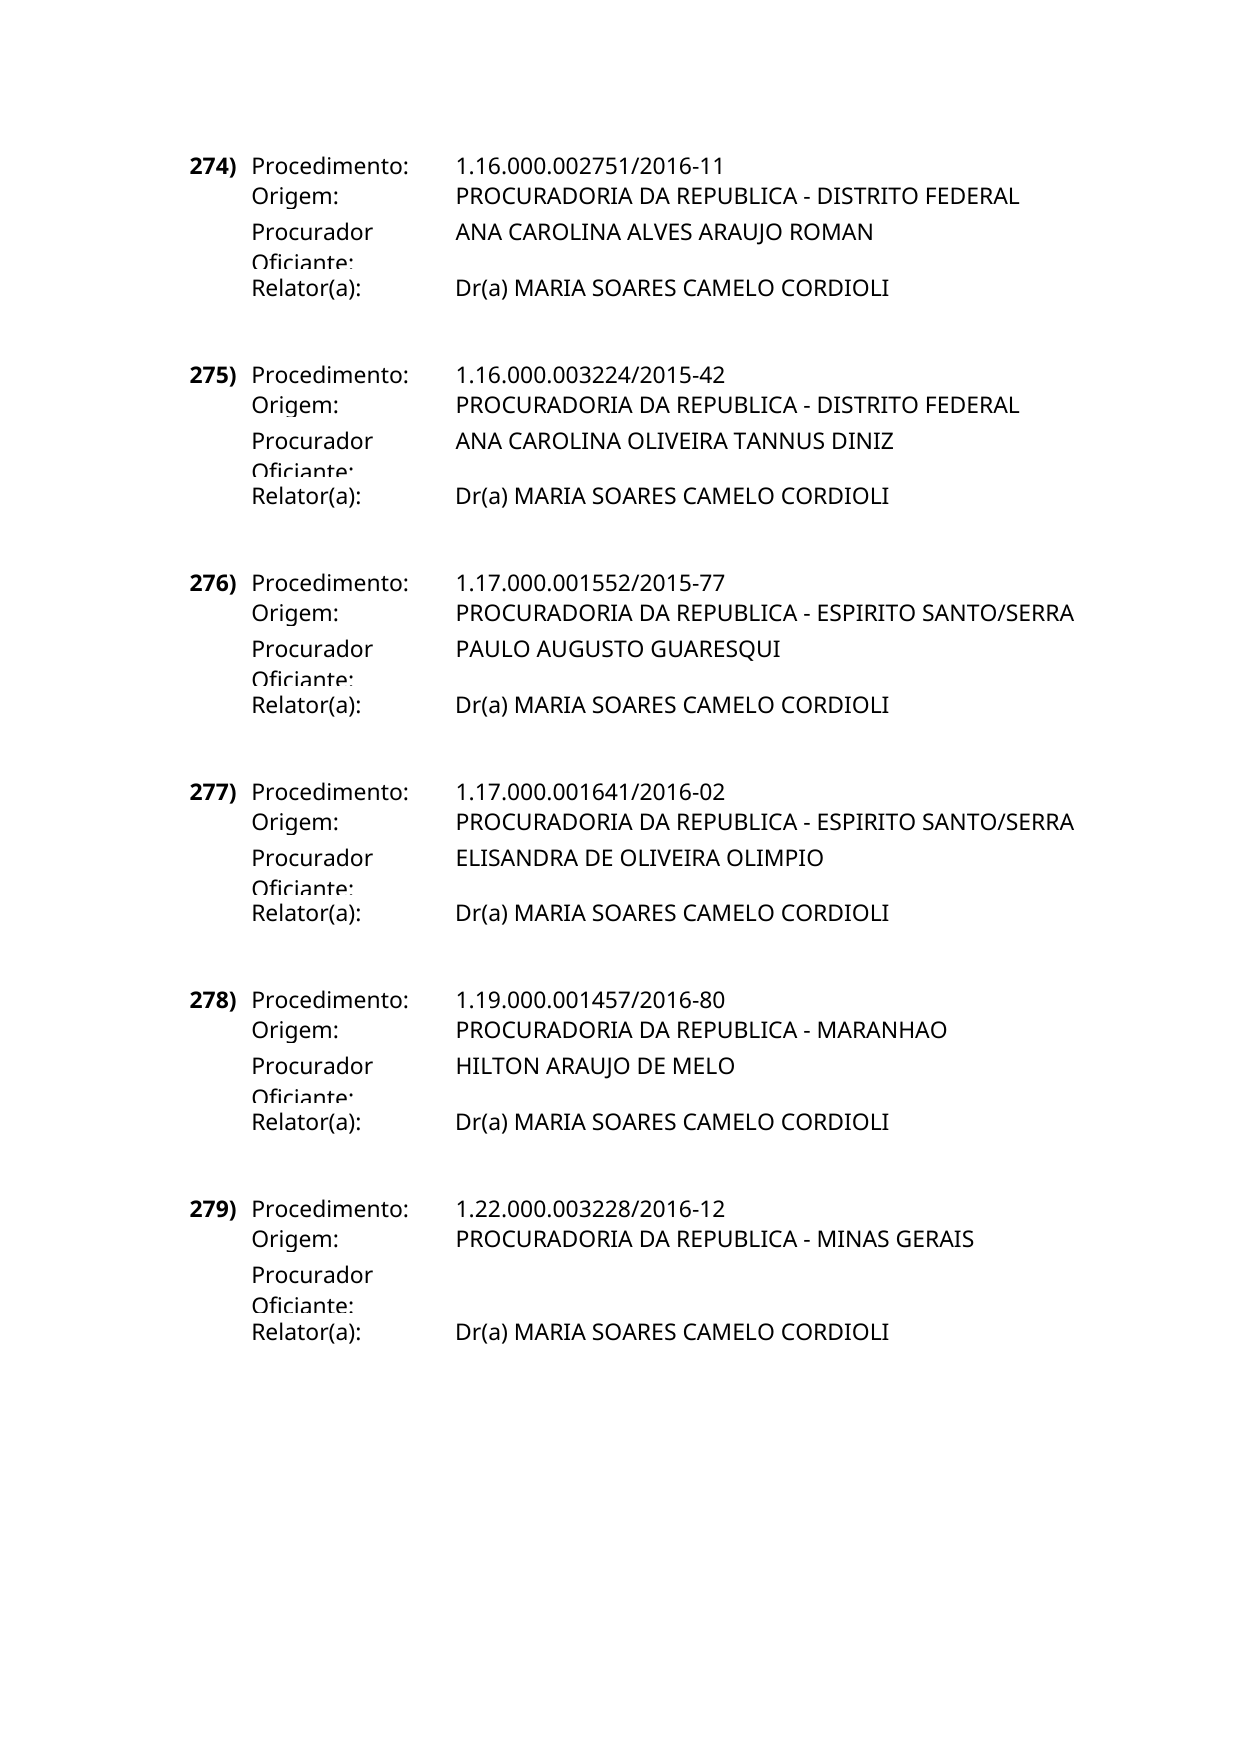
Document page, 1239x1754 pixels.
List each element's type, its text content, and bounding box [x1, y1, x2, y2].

table_cell [0, 1223, 189, 1251]
table_cell 275) [189, 359, 251, 387]
table_cell Origem: [251, 1223, 455, 1251]
table_cell [251, 719, 455, 776]
table_header Dr(a) MARIA SOARES CAMELO CORDIOLI [455, 1316, 1122, 1344]
table_header Dr(a) MARIA SOARES CAMELO CORDIOLI [455, 897, 1122, 926]
table_cell [0, 1193, 189, 1221]
table_cell Procedimento: [251, 567, 455, 596]
table_cell ANA CAROLINA OLIVEIRA TANNUS DINIZ [455, 425, 1124, 476]
table_cell Procedimento: [251, 776, 455, 804]
table_cell 1.16.000.002751/2016-11 [455, 150, 1124, 178]
table_cell [251, 626, 455, 633]
table_header Relator(a): [251, 480, 455, 509]
table_cell 279) [189, 1193, 251, 1221]
table_cell [251, 927, 455, 984]
table_cell [455, 834, 1124, 842]
table_cell [0, 984, 189, 1013]
table_cell [0, 927, 189, 984]
table_cell [455, 510, 1124, 567]
table_cell PROCURADORIA DA REPUBLICA - DISTRITO FEDERAL [455, 180, 1124, 208]
table_cell [1125, 897, 1239, 927]
table_cell [189, 689, 251, 719]
table_header [455, 0, 1124, 150]
table_cell [455, 1259, 1124, 1313]
table_cell [1125, 776, 1239, 804]
table_cell [0, 1316, 189, 1346]
table_header [0, 0, 189, 150]
table_cell [0, 806, 189, 834]
table_cell 278) [189, 984, 251, 1013]
table_cell [0, 417, 189, 424]
table_cell [189, 806, 251, 834]
table_cell [0, 834, 189, 842]
table_cell 276) [189, 567, 251, 596]
table_cell [0, 567, 189, 596]
table_cell [0, 302, 189, 358]
table_cell [0, 776, 189, 804]
table_cell [0, 359, 189, 387]
table_cell [455, 1043, 1124, 1050]
table_cell [1125, 216, 1239, 267]
table_cell [189, 597, 251, 626]
table_cell [455, 719, 1124, 776]
table_cell Procurador Oficiante: [251, 425, 455, 477]
table_cell [0, 480, 189, 510]
table_cell Procedimento: [251, 984, 455, 1013]
table_cell Procedimento: [251, 359, 455, 387]
table_cell [1125, 1043, 1239, 1050]
table_cell [1125, 389, 1239, 417]
table_cell [0, 1014, 189, 1043]
table_cell [0, 897, 189, 927]
table_cell [251, 417, 455, 424]
table_cell [189, 1136, 251, 1193]
table_cell [455, 927, 1124, 984]
table_cell [251, 834, 455, 842]
table_header Relator(a): [251, 897, 455, 926]
table_cell [1125, 927, 1239, 984]
table_cell [0, 425, 189, 476]
table_cell [0, 1050, 189, 1101]
table_header Relator(a): [251, 689, 455, 717]
table_cell Origem: [251, 389, 455, 417]
table_cell [0, 272, 189, 302]
table_cell [189, 1106, 251, 1136]
table_cell [251, 510, 455, 567]
table_cell [0, 180, 189, 208]
table_cell [0, 389, 189, 417]
table_cell 1.22.000.003228/2016-12 [455, 1193, 1124, 1221]
table_cell [455, 209, 1124, 216]
table_cell [1125, 806, 1239, 834]
table_cell [0, 842, 189, 893]
table_cell [0, 1136, 189, 1193]
table_cell [0, 209, 189, 216]
table_cell [1125, 834, 1239, 842]
table_cell [189, 842, 251, 893]
table_cell Procurador Oficiante: [251, 216, 455, 268]
table_cell 1.19.000.001457/2016-80 [455, 984, 1124, 1013]
table_cell 274) [189, 150, 251, 178]
table_cell [1125, 1014, 1239, 1043]
table_cell [1125, 1259, 1239, 1313]
table_header [251, 0, 455, 150]
table_cell [0, 510, 189, 567]
table_cell [1125, 1251, 1239, 1259]
table_cell [0, 719, 189, 776]
table_cell [1125, 425, 1239, 476]
table_cell [1125, 417, 1239, 424]
table_cell [251, 302, 455, 358]
table_cell [189, 626, 251, 633]
table_cell [189, 897, 251, 927]
table_cell [1125, 359, 1239, 387]
table_cell [251, 1136, 455, 1193]
table_cell Procedimento: [251, 1193, 455, 1221]
table_cell [1125, 597, 1239, 626]
table_cell [189, 510, 251, 567]
table_cell [189, 272, 251, 302]
table_cell [0, 1259, 189, 1313]
table_cell [1125, 150, 1239, 178]
table_cell PROCURADORIA DA REPUBLICA - MARANHAO [455, 1014, 1124, 1043]
table_cell [455, 1136, 1124, 1193]
table_cell 1.17.000.001641/2016-02 [455, 776, 1124, 804]
table_cell [189, 1259, 251, 1313]
table_cell [189, 1043, 251, 1050]
table_cell Procurador Oficiante: [251, 1050, 455, 1103]
table_cell [1125, 633, 1239, 684]
table_cell [1125, 1223, 1239, 1251]
table_cell [455, 417, 1124, 424]
table_cell [0, 689, 189, 719]
table_cell [189, 389, 251, 417]
table_cell [0, 216, 189, 267]
table_cell [455, 302, 1124, 358]
table_cell PROCURADORIA DA REPUBLICA - ESPIRITO SANTO/SERRA [455, 597, 1124, 626]
table_cell [1125, 302, 1239, 358]
table_cell ANA CAROLINA ALVES ARAUJO ROMAN [455, 216, 1124, 267]
table_cell [1125, 626, 1239, 633]
table_cell [0, 626, 189, 633]
table_cell [189, 927, 251, 984]
table_cell ELISANDRA DE OLIVEIRA OLIMPIO [455, 842, 1124, 893]
table_header Dr(a) MARIA SOARES CAMELO CORDIOLI [455, 272, 1122, 300]
table_cell [0, 597, 189, 626]
table_cell [189, 209, 251, 216]
table_cell Procedimento: [251, 150, 455, 178]
table_cell [251, 209, 455, 216]
table_cell 277) [189, 776, 251, 804]
table_cell [189, 1251, 251, 1259]
table_header [189, 0, 251, 150]
table_cell PAULO AUGUSTO GUARESQUI [455, 633, 1124, 684]
table_cell [0, 1106, 189, 1136]
table_cell PROCURADORIA DA REPUBLICA - DISTRITO FEDERAL [455, 389, 1124, 417]
table_cell [251, 1251, 455, 1259]
table_cell [0, 1043, 189, 1050]
table_cell [455, 1251, 1124, 1259]
table_cell [1125, 1136, 1239, 1193]
table_cell [189, 633, 251, 684]
table_cell [189, 1050, 251, 1101]
table_cell [1125, 1050, 1239, 1101]
table_cell [1125, 719, 1239, 776]
table_cell Origem: [251, 597, 455, 626]
table_cell [1125, 480, 1239, 510]
table_cell [189, 180, 251, 208]
table_cell PROCURADORIA DA REPUBLICA - ESPIRITO SANTO/SERRA [455, 806, 1124, 834]
table_header Dr(a) MARIA SOARES CAMELO CORDIOLI [455, 689, 1122, 717]
table_cell [1125, 1193, 1239, 1221]
table_cell PROCURADORIA DA REPUBLICA - MINAS GERAIS [455, 1223, 1124, 1251]
table_cell [1125, 209, 1239, 216]
table_cell [1125, 984, 1239, 1013]
table_cell [189, 719, 251, 776]
table_cell [189, 1316, 251, 1346]
table_cell HILTON ARAUJO DE MELO [455, 1050, 1124, 1101]
table_header Relator(a): [251, 272, 455, 300]
table_cell [1125, 842, 1239, 893]
table_cell [189, 216, 251, 267]
table_cell [251, 1043, 455, 1050]
table_cell [1125, 510, 1239, 567]
table_cell [1125, 567, 1239, 596]
table_cell [1125, 689, 1239, 719]
table_cell [189, 834, 251, 842]
table_cell Origem: [251, 806, 455, 834]
table_cell [189, 1223, 251, 1251]
table_cell [0, 1251, 189, 1259]
table_cell [455, 626, 1124, 633]
table_cell 1.16.000.003224/2015-42 [455, 359, 1124, 387]
table_cell Procurador Oficiante: [251, 1259, 455, 1313]
table_cell [189, 480, 251, 510]
table_cell Procurador Oficiante: [251, 842, 455, 894]
table_cell [1125, 272, 1239, 302]
table_cell [1125, 180, 1239, 208]
table_cell [189, 425, 251, 476]
table_cell 1.17.000.001552/2015-77 [455, 567, 1124, 596]
table_header Dr(a) MARIA SOARES CAMELO CORDIOLI [455, 1106, 1122, 1134]
table_cell [1125, 1316, 1239, 1346]
table_cell [189, 417, 251, 424]
table_cell Origem: [251, 180, 455, 208]
table_cell [1125, 1106, 1239, 1136]
table_cell [189, 1014, 251, 1043]
table_header Dr(a) MARIA SOARES CAMELO CORDIOLI [455, 480, 1122, 509]
table_cell [189, 302, 251, 358]
table_cell Procurador Oficiante: [251, 633, 455, 686]
table_header [1125, 0, 1239, 150]
table_header Relator(a): [251, 1106, 455, 1134]
table_cell [0, 150, 189, 178]
table_cell [0, 633, 189, 684]
table_cell Origem: [251, 1014, 455, 1043]
table_header Relator(a): [251, 1316, 455, 1344]
